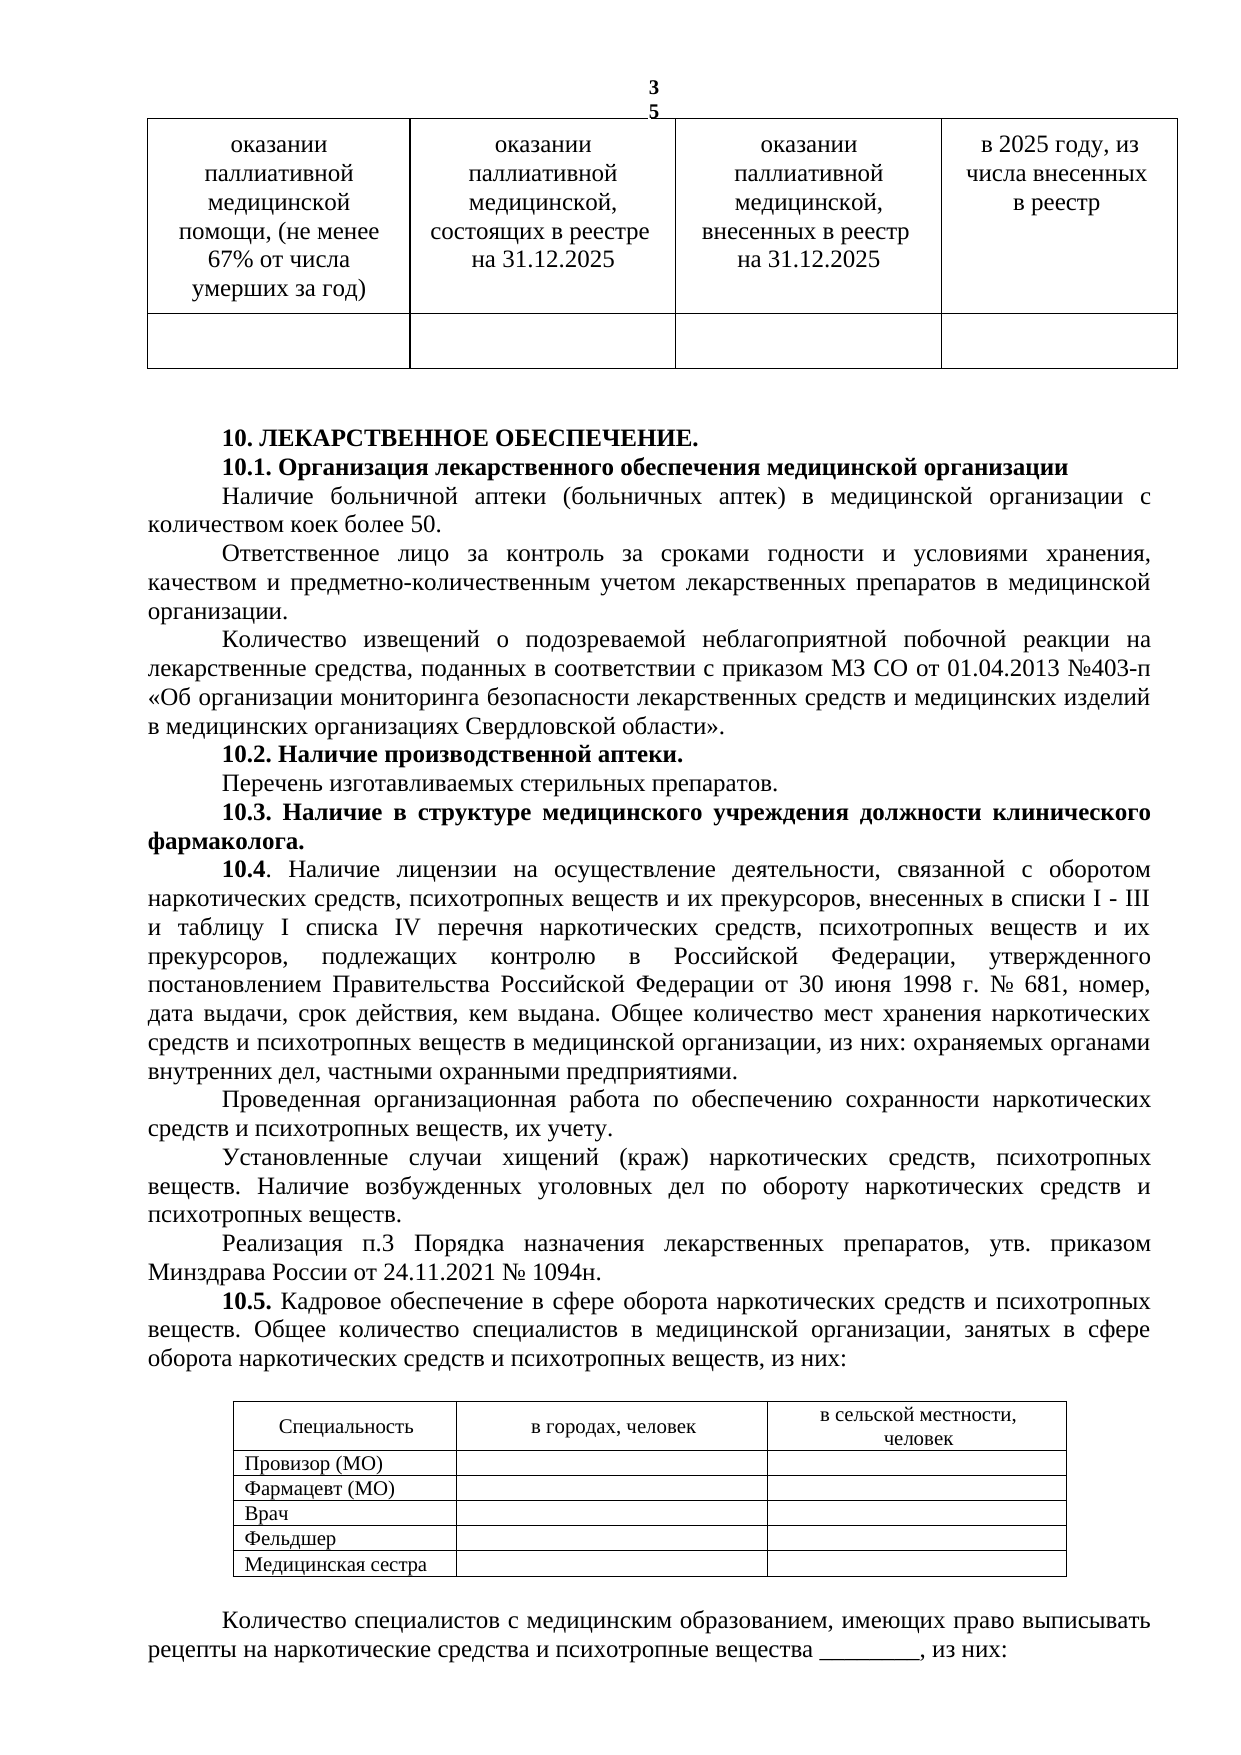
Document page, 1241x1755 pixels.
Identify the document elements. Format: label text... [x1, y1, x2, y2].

table_header оказании паллиативной медицинской, внесенных в реестр на 31.12.2025 [676, 119, 941, 312]
table_cell Фельдшер [234, 1526, 456, 1550]
table_cell [148, 314, 409, 368]
text Реализация п.3 Порядка назначения лекарственных препаратов, утв. приказом Минздрава России от 24.11.2021 № 1094н. [148, 1228, 1152, 1286]
table_cell [768, 1501, 1066, 1525]
text Перечень изготавливаемых стерильных препаратов. [148, 768, 1152, 797]
text Наличие больничной аптеки (больничных аптек) в медицинской организации с количеством коек более 50. [148, 481, 1152, 538]
text Количество специалистов с медицинским образованием, имеющих право выписывать рецепты на наркотические средства и психотропные вещества ________, из них: [148, 1605, 1152, 1663]
table_cell Фармацевт (МО) [234, 1476, 456, 1500]
text 10. ЛЕКАРСТВЕННОЕ ОБЕСПЕЧЕНИЕ. [148, 423, 1152, 452]
text Количество извещений о подозреваемой неблагоприятной побочной реакции на лекарственные средства, поданных в соответствии с приказом МЗ СО от 01.04.2013 №403-п «Об организации мониторинга безопасности лекарственных средств и медицинских изделий в медицинских организациях Свердловской области». [148, 624, 1152, 739]
table_cell [768, 1476, 1066, 1500]
table_cell [942, 314, 1177, 368]
text 10.5. Кадровое обеспечение в сфере оборота наркотических средств и психотропных веществ. Общее количество специалистов в медицинской организации, занятых в сфере оборота наркотических средств и психотропных веществ, из них: [148, 1286, 1152, 1372]
table_cell [768, 1451, 1066, 1475]
table_header Специальность [234, 1402, 456, 1450]
table_cell Врач [234, 1501, 456, 1525]
table_header в городах, человек [457, 1402, 767, 1450]
text Установленные случаи хищений (краж) наркотических средств, психотропных веществ. Наличие возбужденных уголовных дел по обороту наркотических средств и психотропных веществ. [148, 1142, 1152, 1228]
text 10.2. Наличие производственной аптеки. [148, 739, 1152, 768]
text Ответственное лицо за контроль за сроками годности и условиями хранения, качеством и предметно-количественным учетом лекарственных препаратов в медицинской организации. [148, 538, 1152, 624]
table_cell [457, 1476, 767, 1500]
text 10.1. Организация лекарственного обеспечения медицинской организации [148, 452, 1152, 481]
table_cell [676, 314, 941, 368]
table_header в сельской местности, человек [768, 1402, 1066, 1450]
table_header оказании паллиативной медицинской помощи, (не менее 67% от числа умерших за год) [148, 119, 409, 312]
table_cell [411, 314, 675, 368]
text 10.4. Наличие лицензии на осуществление деятельности, связанной с оборотом наркотических средств, психотропных веществ и их прекурсоров, внесенных в списки I - III и таблицу I списка IV перечня наркотических средств, психотропных веществ и их прекурсоров, подлежащих контролю в Российской Федерации, утвержденного постановлением Правительства Российской Федерации от 30 июня 1998 г. № 681, номер, дата выдачи, срок действия, кем выдана. Общее количество мест хранения наркотических средств и психотропных веществ в медицинской организации, из них: охраняемых органами внутренних дел, частными охранными предприятиями. [148, 854, 1152, 1084]
table_cell [457, 1501, 767, 1525]
table_cell Провизор (МО) [234, 1451, 456, 1475]
table_header оказании паллиативной медицинской, состоящих в реестре на 31.12.2025 [411, 119, 675, 312]
table_cell [768, 1551, 1066, 1576]
text Проведенная организационная работа по обеспечению сохранности наркотических средств и психотропных веществ, их учету. [148, 1084, 1152, 1142]
table_cell [768, 1526, 1066, 1550]
table_cell [457, 1526, 767, 1550]
table_header в 2025 году, из числа внесенных в реестр [942, 119, 1177, 312]
table_cell Медицинская сестра [234, 1551, 456, 1576]
table_cell [457, 1551, 767, 1576]
table_cell [457, 1451, 767, 1475]
text 10.3. Наличие в структуре медицинского учреждения должности клинического фармаколога. [148, 797, 1152, 854]
